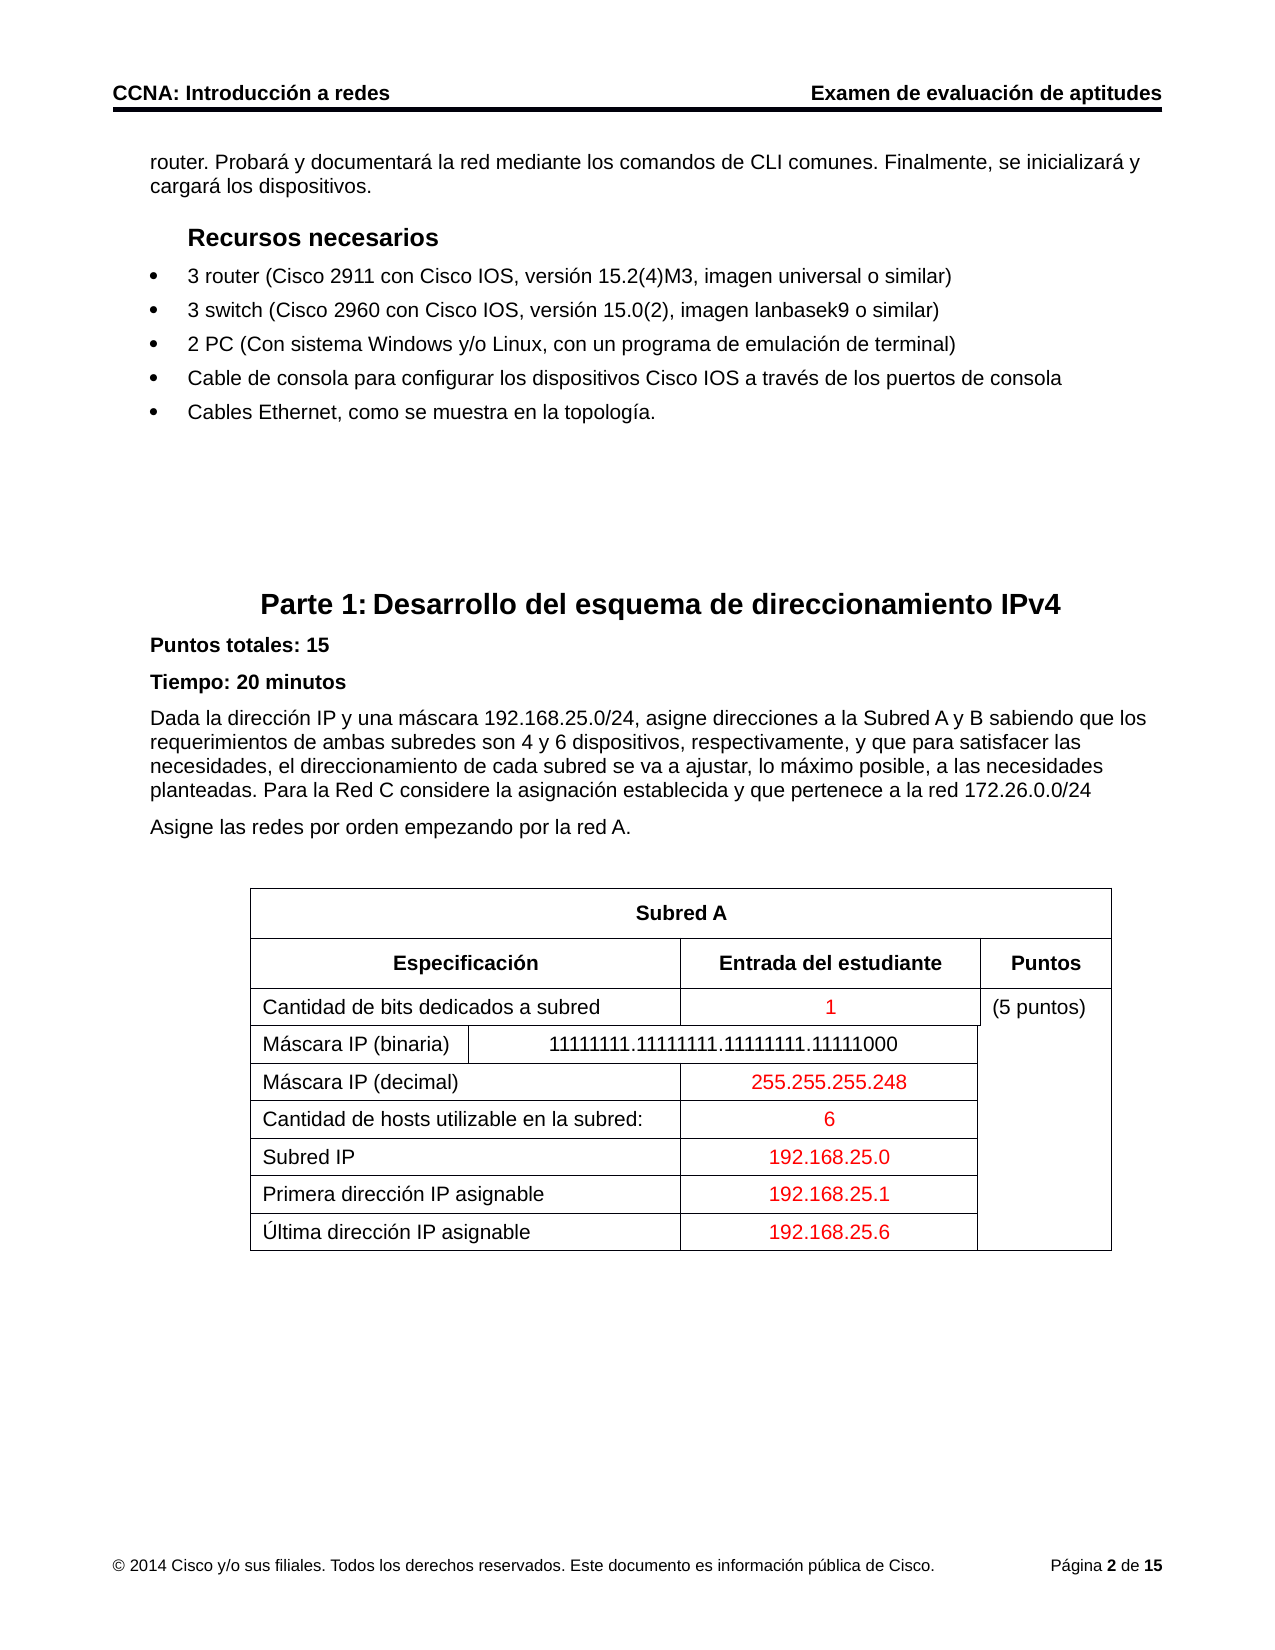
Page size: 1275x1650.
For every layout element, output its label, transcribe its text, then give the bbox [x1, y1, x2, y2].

list 3 switch (Cisco 2960 con Cisco IOS, versión 15.0(2), imagen lanbasek9 o similar) [150, 298, 1162, 322]
table_cell 11111111.11111111.11111111.11111000 [469, 1026, 977, 1062]
table_header Subred A [251, 889, 1111, 937]
table_cell [978, 1025, 1111, 1062]
list 3 router (Cisco 2911 con Cisco IOS, versión 15.2(4)M3, imagen universal o similar) [150, 264, 1162, 288]
list 2 PC (Con sistema Windows y/o Linux, con un programa de emulación de terminal) [150, 332, 1162, 356]
table_cell Máscara IP (decimal) [251, 1064, 680, 1100]
table_cell 6 [681, 1101, 977, 1137]
table_cell Subred IP [251, 1139, 680, 1175]
text router. Probará y documentará la red mediante los comandos de CLI comunes. Finalmente, se inicializará y cargará los dispositivos. [150, 150, 1162, 198]
table_cell [978, 1063, 1111, 1250]
table_cell 192.168.25.1 [681, 1176, 977, 1212]
table_cell Especificación [251, 939, 680, 987]
table_cell Entrada del estudiante [681, 939, 980, 987]
text Puntos totales: 15 [150, 633, 1162, 657]
table_cell Última dirección IP asignable [251, 1214, 680, 1250]
table_cell 255.255.255.248 [681, 1064, 977, 1100]
table_cell 192.168.25.0 [681, 1139, 977, 1175]
table_cell (5 puntos) [981, 989, 1111, 1025]
subtitle Desarrollo del esquema de direccionamiento IPv4 [260, 587, 1162, 621]
table_cell Puntos [981, 939, 1111, 987]
table_cell Cantidad de hosts utilizable en la subred: [251, 1101, 680, 1137]
list Cable de consola para configurar los dispositivos Cisco IOS a través de los puertos de consola [150, 366, 1162, 390]
table_cell 1 [681, 989, 980, 1025]
list Cables Ethernet, como se muestra en la topología. [150, 399, 1162, 424]
table_cell Máscara IP (binaria) [251, 1026, 468, 1062]
list Recursos necesarios [112, 223, 1162, 252]
table_cell Cantidad de bits dedicados a subred [251, 989, 680, 1025]
table_cell 192.168.25.6 [681, 1214, 977, 1250]
table_cell Primera dirección IP asignable [251, 1176, 680, 1212]
text Dada la dirección IP y una máscara 192.168.25.0/24, asigne direcciones a la Subred A y B sabiendo que los requerimientos de ambas subredes son 4 y 6 dispositivos, respectivamente, y que para satisfacer las necesidades, el direccionamiento de cada subred se va a ajustar, lo máximo posible, a las necesidades planteadas. Para la Red C considere la asignación establecida y que pertenece a la red 172.26.0.0/24 [150, 706, 1162, 802]
text Tiempo: 20 minutos [150, 670, 1162, 694]
text Asigne las redes por orden empezando por la red A. [150, 814, 1162, 838]
